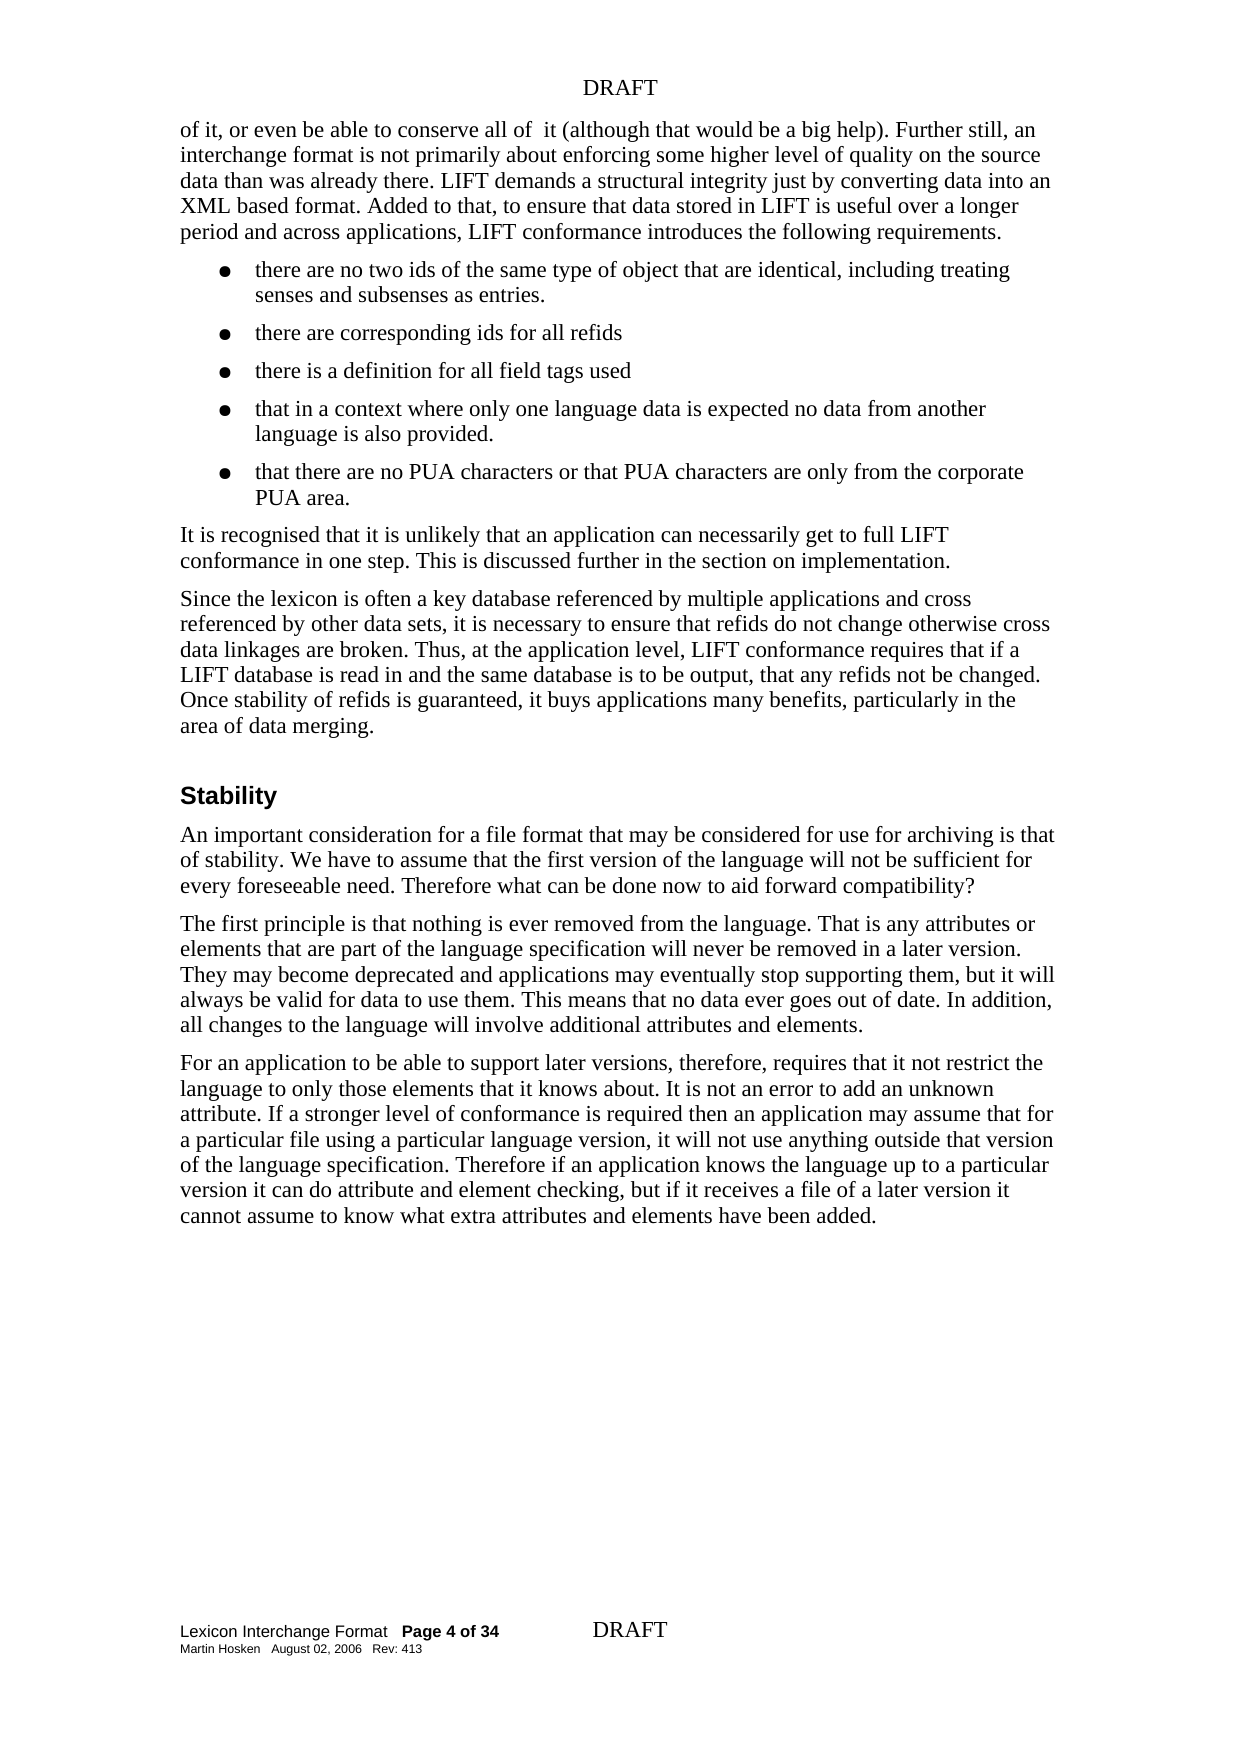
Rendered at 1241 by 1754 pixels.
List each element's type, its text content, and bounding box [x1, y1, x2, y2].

text Since the lexicon is often a key database referenced by multiple applications and cross referenced by other data sets, it is necessary to ensure that refids do not change otherwise cross data linkages are broken. Thus, at the application level, LIFT conformance requires that if a LIFT database is read in and the same database is to be output, that any refids not be changed. Once stability of refids is guaranteed, it buys applications many benefits, particularly in the area of data merging. [180, 586, 1061, 738]
list there are corresponding ids for all refids [217, 320, 1061, 345]
text of it, or even be able to conserve all of it (although that would be a big help). Further still, an interchange format is not primarily about enforcing some higher level of quality on the source data than was already there. LIFT demands a structural integrity just by converting data into an XML based format. Added to that, to ensure that data stored in LIFT is useful over a longer period and across applications, LIFT conformance introduces the following requirements. [180, 117, 1061, 244]
list there is a definition for all field tags used [217, 358, 1061, 383]
text For an application to be able to support later versions, therefore, requires that it not restrict the language to only those elements that it knows about. It is not an error to add an unknown attribute. If a stronger level of conformance is required then an application may assume that for a particular file using a particular language version, it will not use anything outside that version of the language specification. Therefore if an application knows the language up to a particular version it can do attribute and element checking, but if it receives a file of a later version it cannot assume to know what extra attributes and elements have been added. [180, 1050, 1061, 1228]
list that in a context where only one language data is expected no data from another language is also provided. [217, 396, 1061, 447]
text It is recognised that it is unlikely that an application can necessarily get to full LIFT conformance in one step. This is discussed further in the section on implementation. [180, 522, 1061, 573]
list that there are no PUA characters or that PUA characters are only from the corporate PUA area. [217, 459, 1061, 510]
text The first principle is that nothing is ever removed from the language. That is any attributes or elements that are part of the language specification will never be removed in a later version. They may become deprecated and applications may eventually stop supporting them, but it will always be valid for data to use them. This means that no data ever goes out of date. In addition, all changes to the language will involve additional attributes and elements. [180, 911, 1061, 1038]
subtitle Stability [180, 782, 1061, 810]
text An important consideration for a file format that may be considered for use for archiving is that of stability. We have to assume that the first version of the language will not be sufficient for every foreseeable need. Therefore what can be done now to aid forward compatibility? [180, 822, 1061, 898]
list there are no two ids of the same type of object that are identical, including treating senses and subsenses as entries. [217, 257, 1061, 307]
